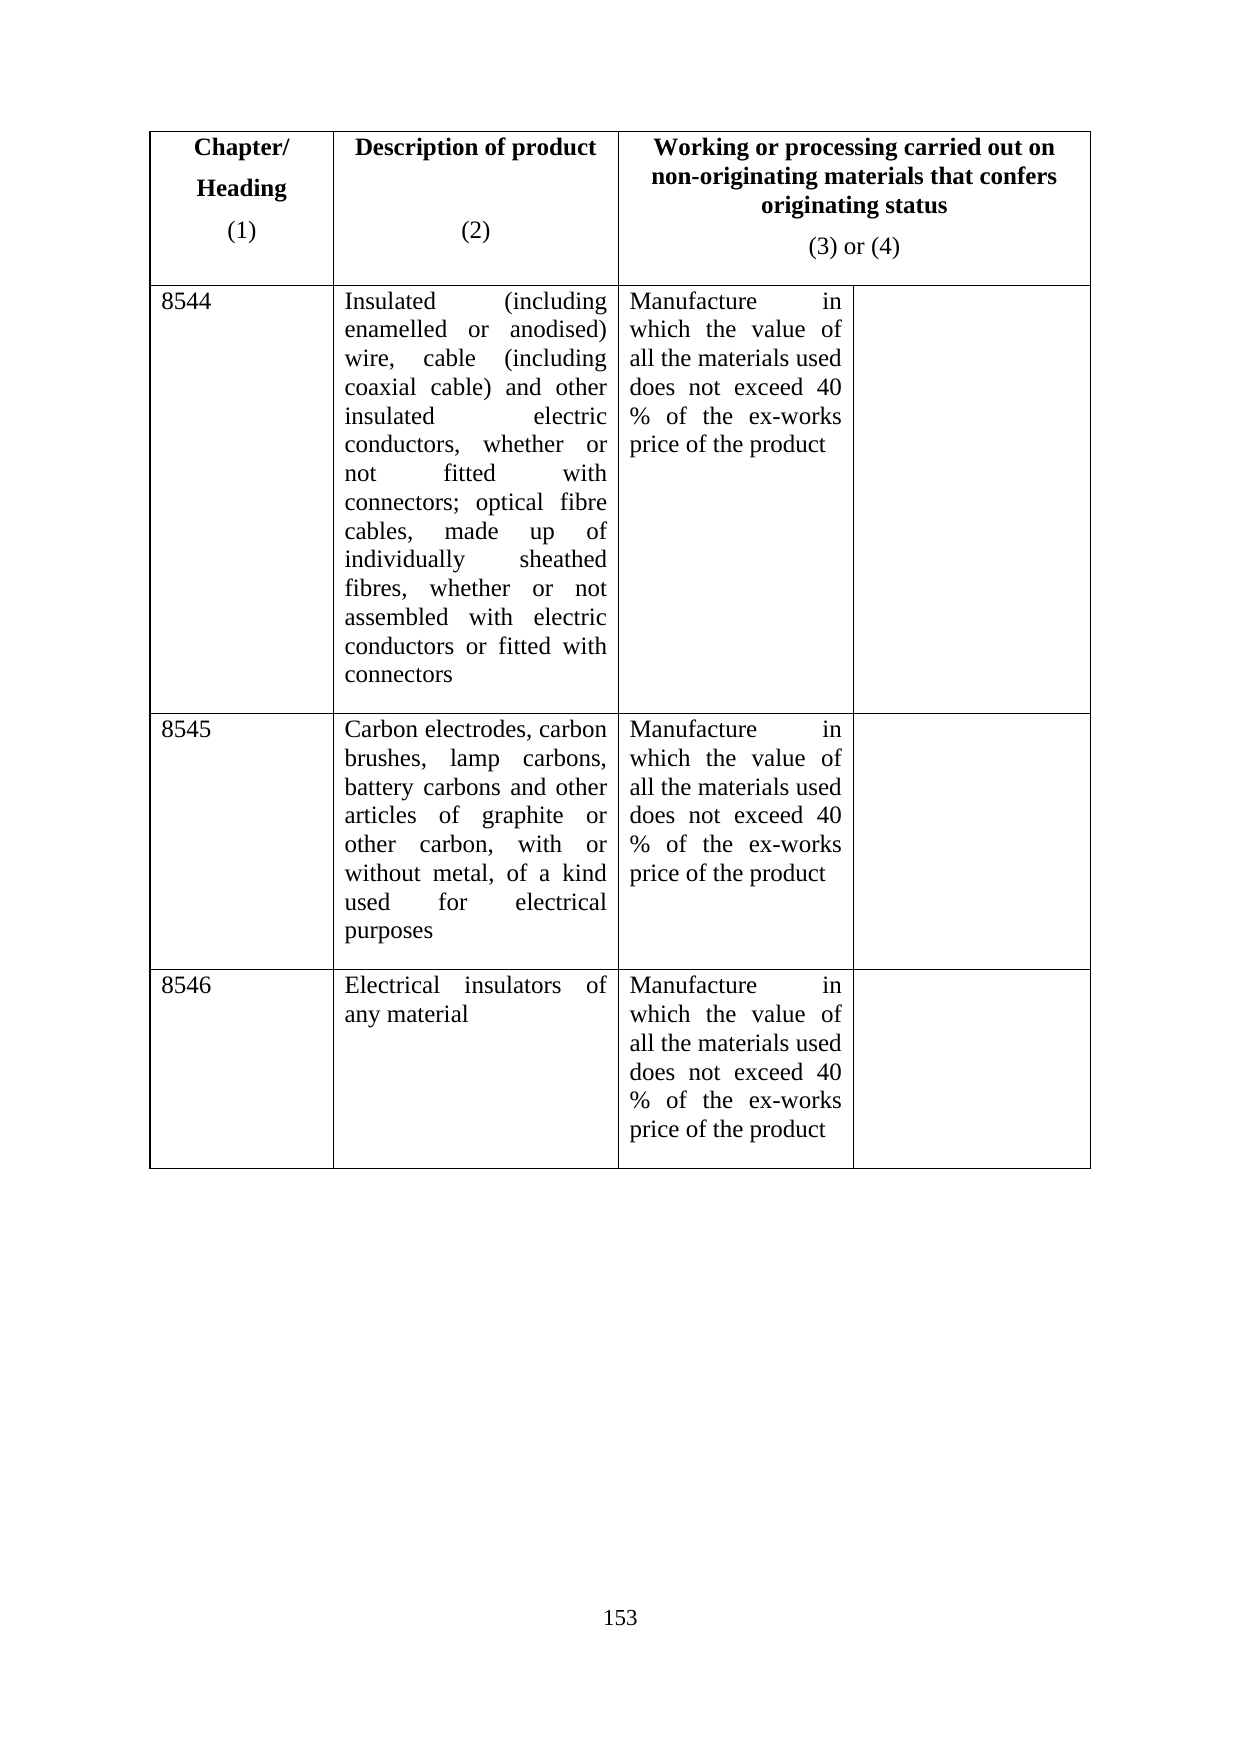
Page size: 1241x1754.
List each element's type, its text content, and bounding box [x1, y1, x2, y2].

table_cell 8545 [151, 714, 333, 969]
table_cell [854, 970, 1090, 1168]
table_cell 8544 [151, 286, 333, 713]
table_cell Manufacture in which the value of all the materials used does not exceed 40 % of the ex-works price of the product [619, 286, 853, 713]
table_cell [854, 286, 1090, 713]
table_cell Manufacture in which the value of all the materials used does not exceed 40 % of the ex-works price of the product [619, 714, 853, 969]
table_cell Insulated (including enamelled or anodised) wire, cable (including coaxial cable) and other insulated electric conductors, whether or not fitted with connectors; optical fibre cables, made up of individually sheathed fibres, whether or not assembled with electric conductors or fitted with connectors [334, 286, 618, 713]
table_cell 8546 [151, 970, 333, 1168]
table_header Chapter/ Heading (1) [151, 132, 333, 285]
table_cell Electrical insulators of any material [334, 970, 618, 1168]
table_cell Carbon electrodes, carbon brushes, lamp carbons, battery carbons and other articles of graphite or other carbon, with or without metal, of a kind used for electrical purposes [334, 714, 618, 969]
table_cell [854, 714, 1090, 969]
table_cell Manufacture in which the value of all the materials used does not exceed 40 % of the ex-works price of the product [619, 970, 853, 1168]
table_header Description of product (2) [334, 132, 618, 285]
table_header Working or processing carried out on non-originating materials that confers originating status (3) or (4) [619, 132, 1090, 285]
